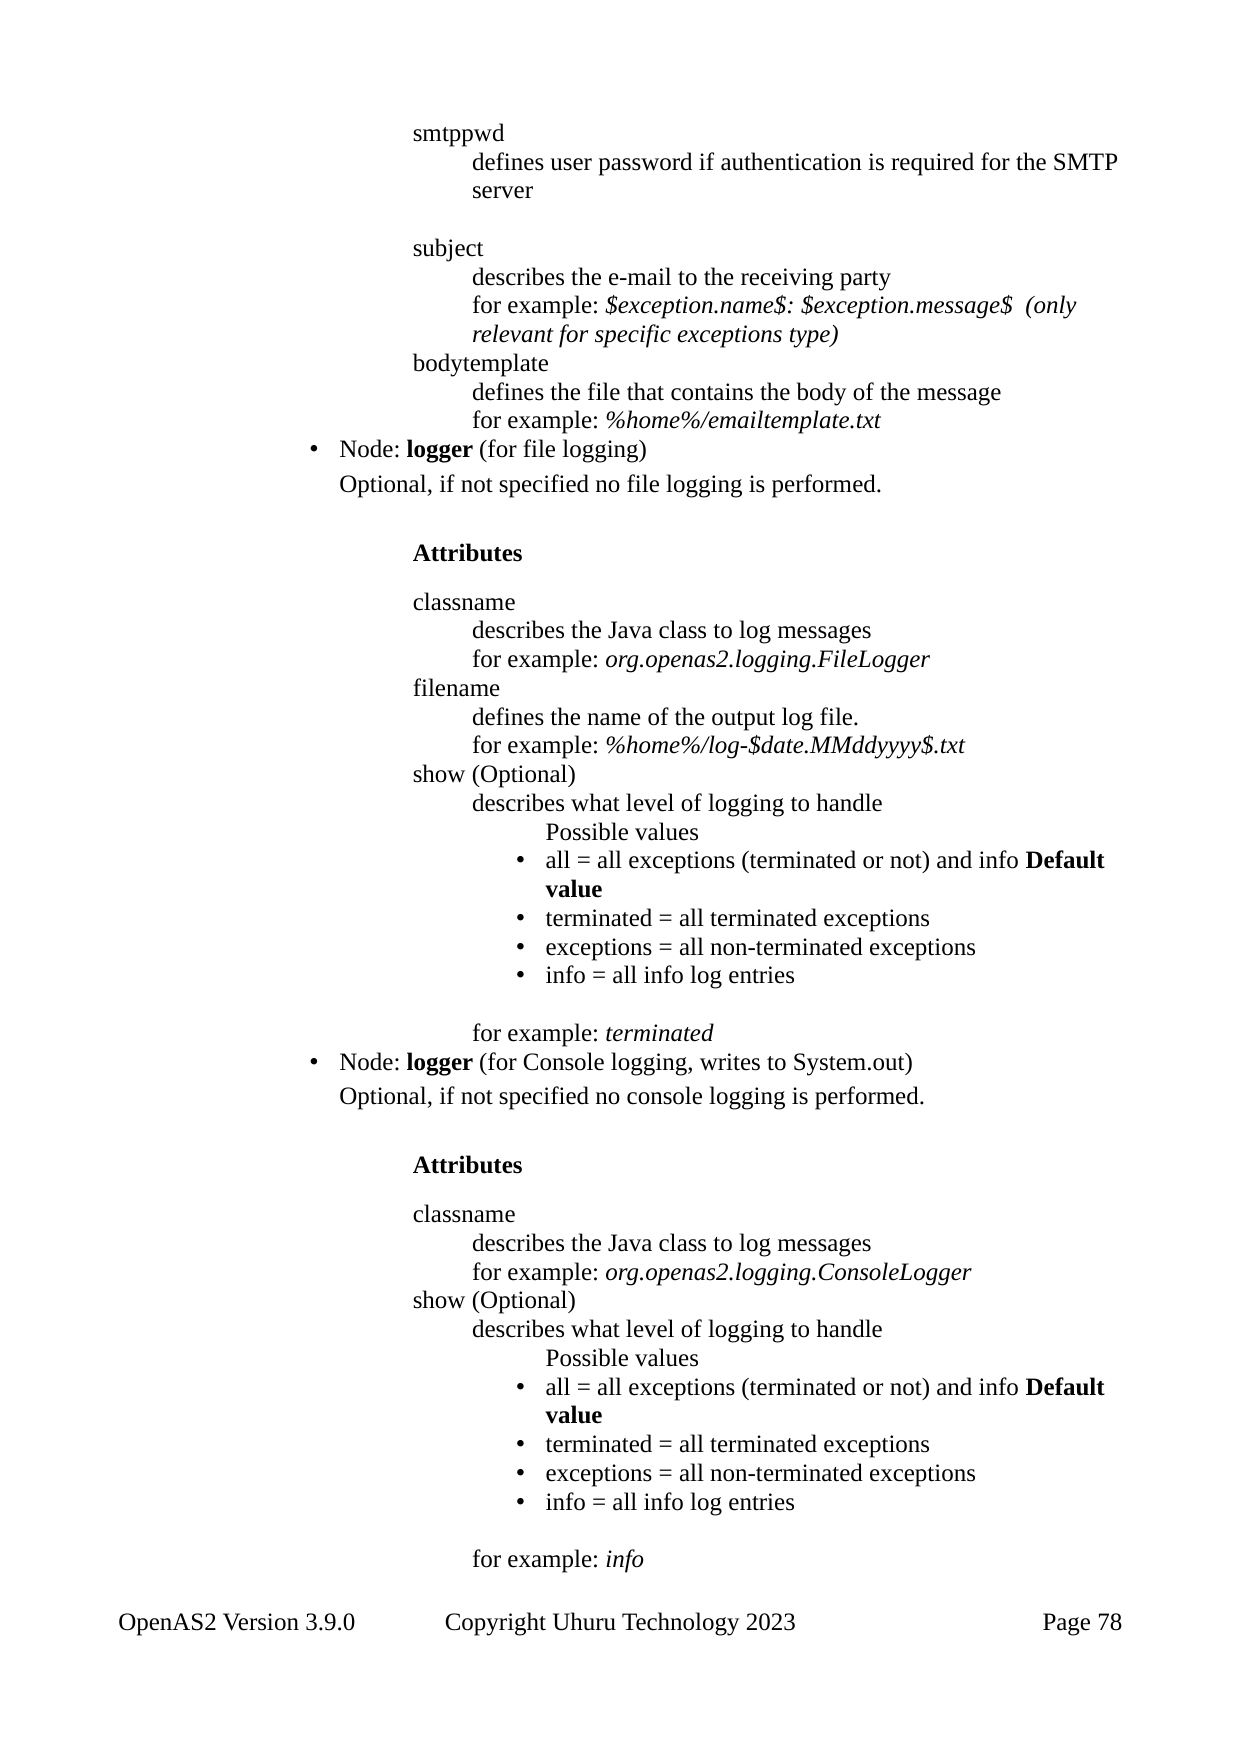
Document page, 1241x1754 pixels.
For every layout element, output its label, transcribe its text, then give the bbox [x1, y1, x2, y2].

list all = all exceptions (terminated or not) and info Default value [516, 846, 1122, 903]
list info = all info log entries [516, 961, 1122, 989]
list terminated = all terminated exceptions [516, 903, 1122, 932]
list info = all info log entries [516, 1487, 1122, 1516]
list describes the Java class to log messages for example: org.openas2.logging.ConsoleLogger [442, 1228, 1122, 1286]
list describes what level of logging to handle [442, 1314, 1122, 1343]
list defines the file that contains the body of the message for example: %home%/emailtemplate.txt [442, 377, 1122, 434]
subtitle bodytemplate [383, 348, 1122, 377]
list Possible values [516, 817, 1122, 846]
list Possible values [516, 1343, 1122, 1372]
subtitle subject [383, 233, 1122, 262]
list describes the Java class to log messages for example: org.openas2.logging.FileLogger [442, 616, 1122, 673]
subtitle smtppwd [383, 118, 1122, 147]
list all = all exceptions (terminated or not) and info Default value [516, 1372, 1122, 1429]
list Attributes [383, 503, 1122, 567]
subtitle show (Optional) [383, 759, 1122, 788]
subtitle filename [383, 673, 1122, 702]
subtitle show (Optional) [383, 1286, 1122, 1314]
list defines user password if authentication is required for the SMTP server [442, 147, 1122, 233]
list exceptions = all non-terminated exceptions [516, 1458, 1122, 1487]
list terminated = all terminated exceptions [516, 1429, 1122, 1458]
list describes what level of logging to handle [442, 788, 1122, 817]
subtitle classname [383, 1199, 1122, 1228]
list Attributes [383, 1116, 1122, 1179]
subtitle classname [383, 587, 1122, 616]
list defines the name of the output log file. for example: %home%/log-$date.MMddyyyy$.txt [442, 702, 1122, 759]
list for example: terminated [442, 989, 1122, 1047]
list Node: logger (for Console logging, writes to System.out) Optional, if not specified no console logging is performed. [309, 1047, 1122, 1110]
list Node: logger (for file logging) Optional, if not specified no file logging is performed. [309, 434, 1122, 498]
list describes the e-mail to the receiving party for example: $exception.name$: $exception.message$ (only relevant for specific exceptions type) [442, 262, 1122, 348]
list for example: info [442, 1516, 1122, 1573]
list exceptions = all non-terminated exceptions [516, 932, 1122, 961]
